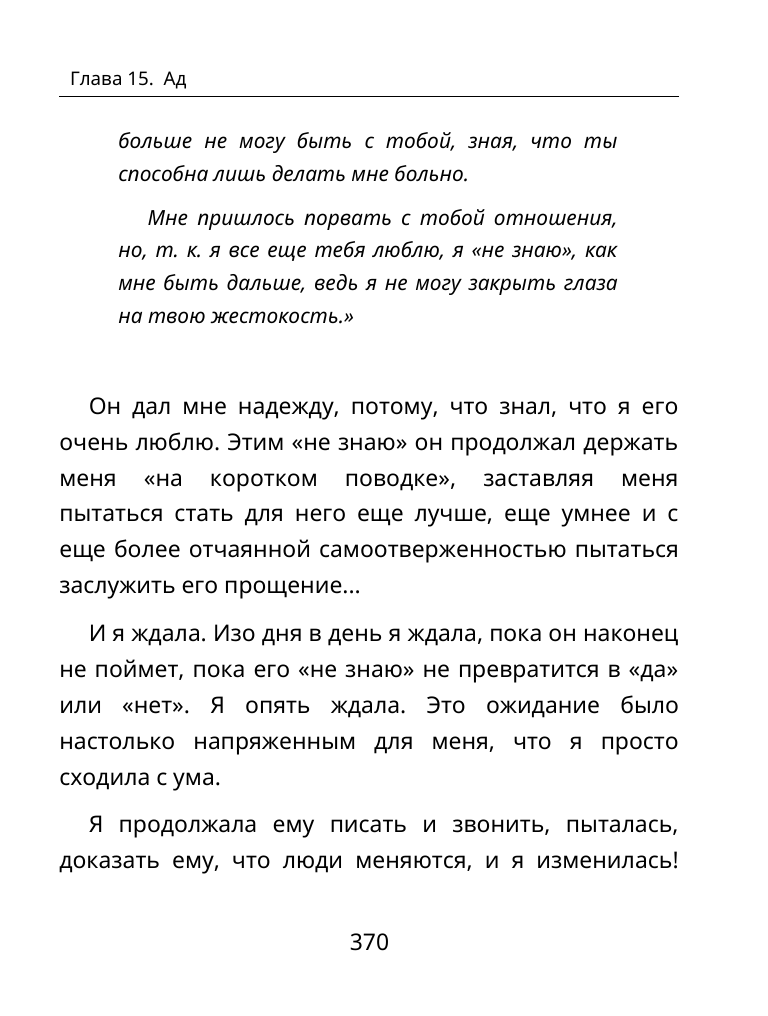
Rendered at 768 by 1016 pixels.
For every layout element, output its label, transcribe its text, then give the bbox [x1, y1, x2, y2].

text И я ждала. Изо дня в день я ждала, пока он наконец не поймет, пока его «не знаю» не превратится в «да» или «нет». Я опять ждала. Это ожидание было настолько напряженным для меня, что я просто сходила с ума. [59, 617, 679, 792]
text Я продолжала ему писать и звонить, пыталась, доказать ему, что люди меняются, и я изменилась! [59, 808, 679, 876]
text Он дал мне надежду, потому, что знал, что я его очень люблю. Этим «не знаю» он продолжал держать меня «на коротком поводке», заставляя меня пытаться стать для него еще лучше, еще умнее и с еще более отчаянной самоотверженностью пытаться заслужить его прощение... [59, 389, 679, 601]
text Мне пришлось порвать с тобой отношения, но, т. к. я все еще тебя люблю, я «не знаю», как мне быть дальше, ведь я не могу закрыть глаза на твою жестокость.» [118, 203, 620, 329]
text больше не могу быть с тобой, зная, что ты способна лишь делать мне больно. [118, 126, 620, 187]
